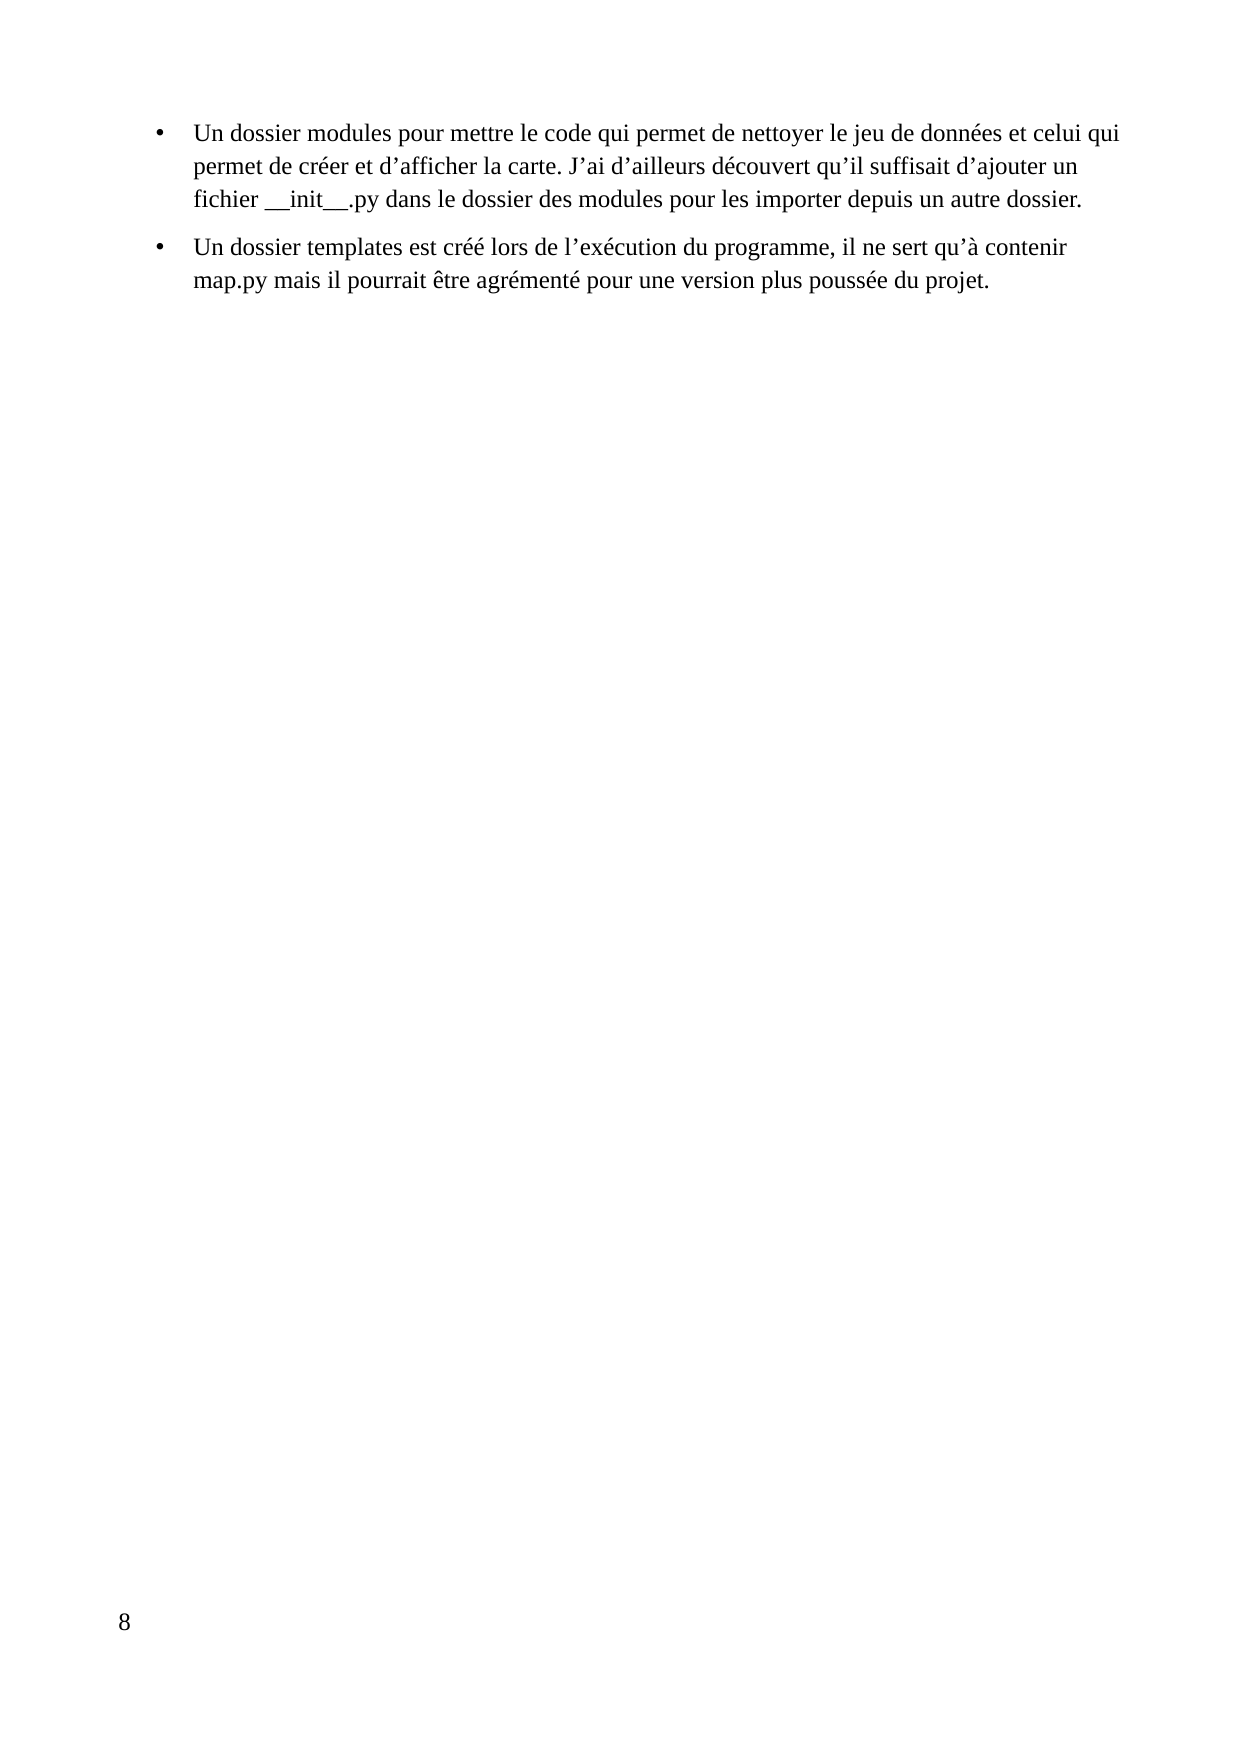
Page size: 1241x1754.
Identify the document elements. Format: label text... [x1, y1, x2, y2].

list Un dossier templates est créé lors de l’exécution du programme, il ne sert qu’à contenir map.py mais il pourrait être agrémenté pour une version plus poussée du projet. [156, 232, 1122, 293]
list Un dossier modules pour mettre le code qui permet de nettoyer le jeu de données et celui qui permet de créer et d’afficher la carte. J’ai d’ailleurs découvert qu’il suffisait d’ajouter un fichier __init__.py dans le dossier des modules pour les importer depuis un autre dossier. [156, 118, 1122, 213]
